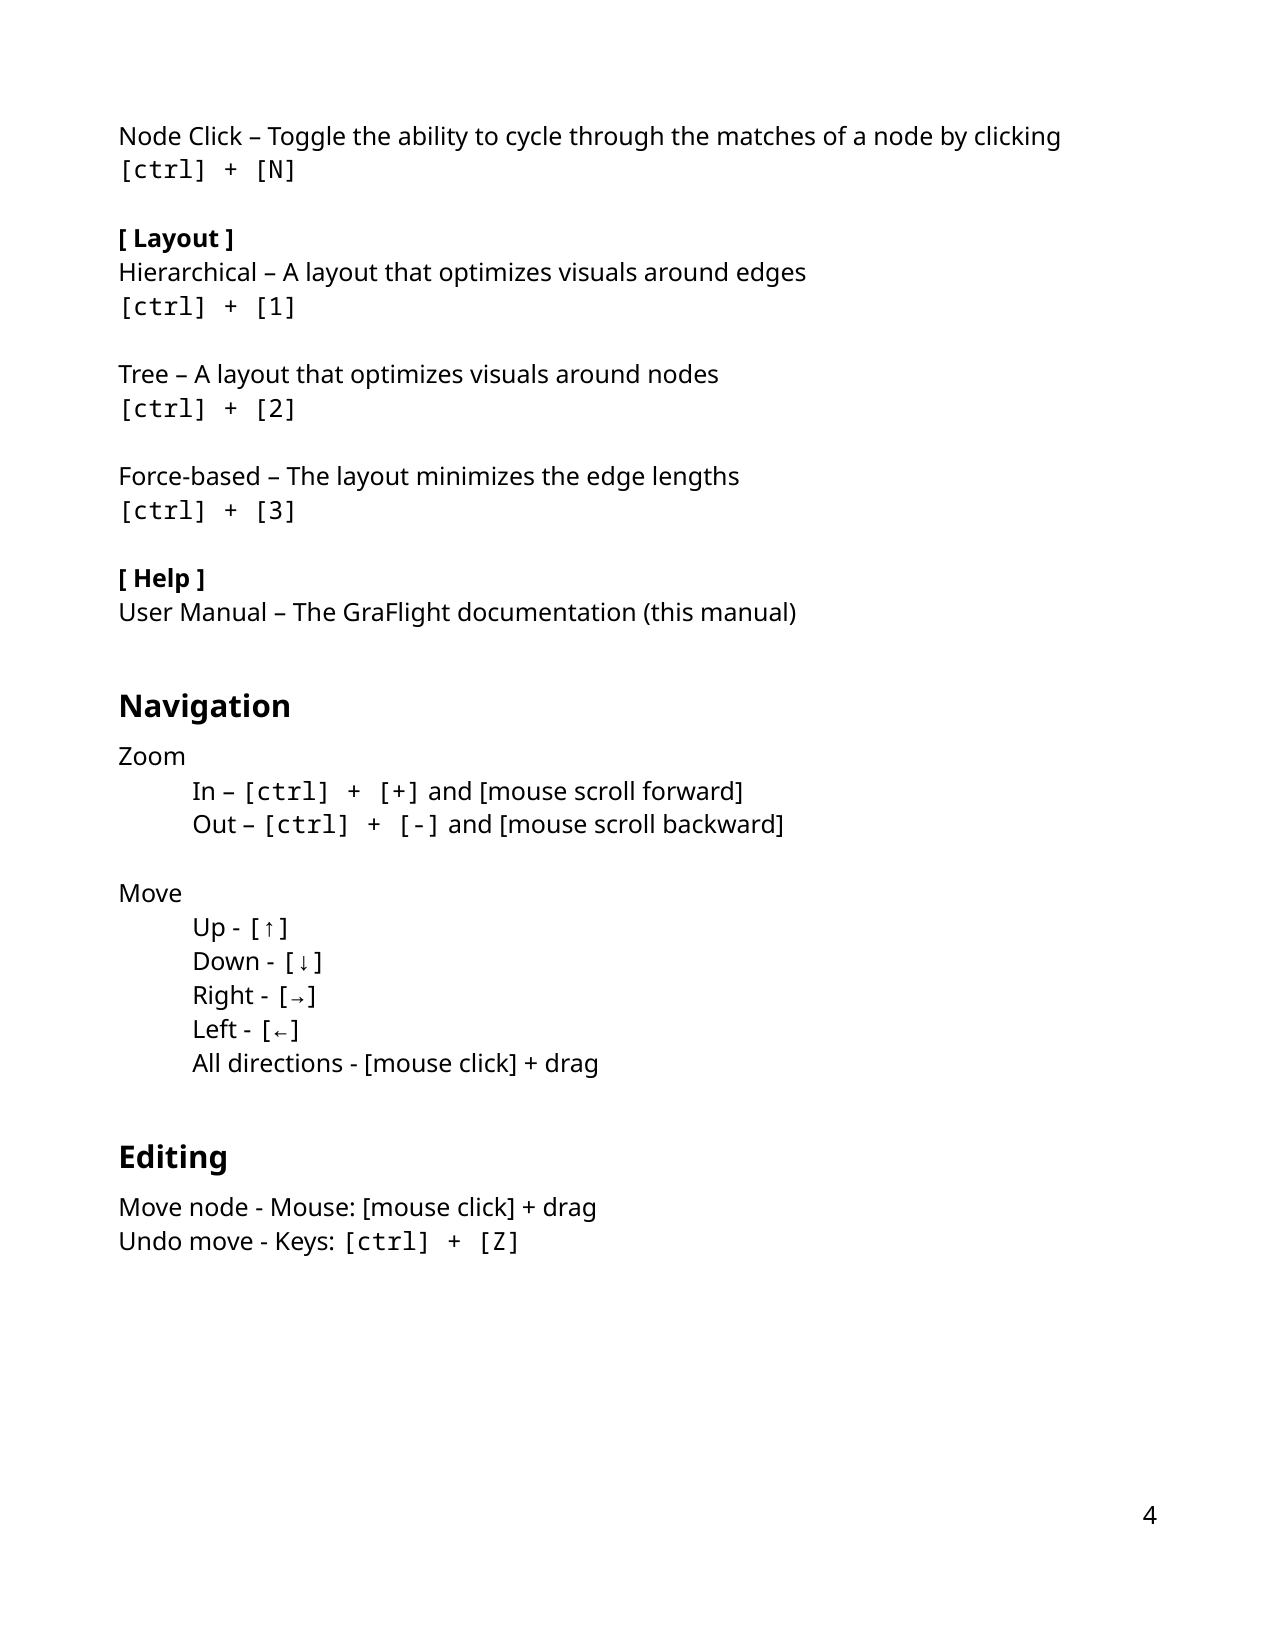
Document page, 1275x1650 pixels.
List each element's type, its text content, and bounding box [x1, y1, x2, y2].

text [ctrl] + [1] [118, 288, 1157, 322]
text Right - [→] [118, 977, 1157, 1012]
text [ctrl] + [3] [118, 493, 1157, 527]
subtitle Editing [118, 1134, 1157, 1177]
subtitle Navigation [118, 684, 1157, 727]
text Left - [←] [118, 1012, 1157, 1046]
text All directions - [mouse click] + drag [118, 1046, 1157, 1080]
text Zoom [118, 739, 1157, 773]
text User Manual – The GraFlight documentation (this manual) [118, 595, 1157, 629]
text Hierarchical – A layout that optimizes visuals around edges [118, 254, 1157, 288]
text Node Click – Toggle the ability to cycle through the matches of a node by clicking [118, 118, 1157, 152]
text Force-based – The layout minimizes the edge lengths [118, 459, 1157, 493]
text [ctrl] + [N] [118, 152, 1157, 186]
text Out – [ctrl] + [-] and [mouse scroll backward] [118, 807, 1157, 841]
text In – [ctrl] + [+] and [mouse scroll forward] [118, 773, 1157, 807]
text Undo move - Keys: [ctrl] + [Z] [118, 1224, 1157, 1258]
text Down - [↓] [118, 943, 1157, 977]
text Up - [↑] [118, 909, 1157, 943]
text [ctrl] + [2] [118, 391, 1157, 425]
text Tree – A layout that optimizes visuals around nodes [118, 357, 1157, 391]
text Move [118, 875, 1157, 909]
text Move node - Mouse: [mouse click] + drag [118, 1190, 1157, 1224]
text [ Help ] [118, 561, 1157, 595]
text [ Layout ] [118, 220, 1157, 254]
